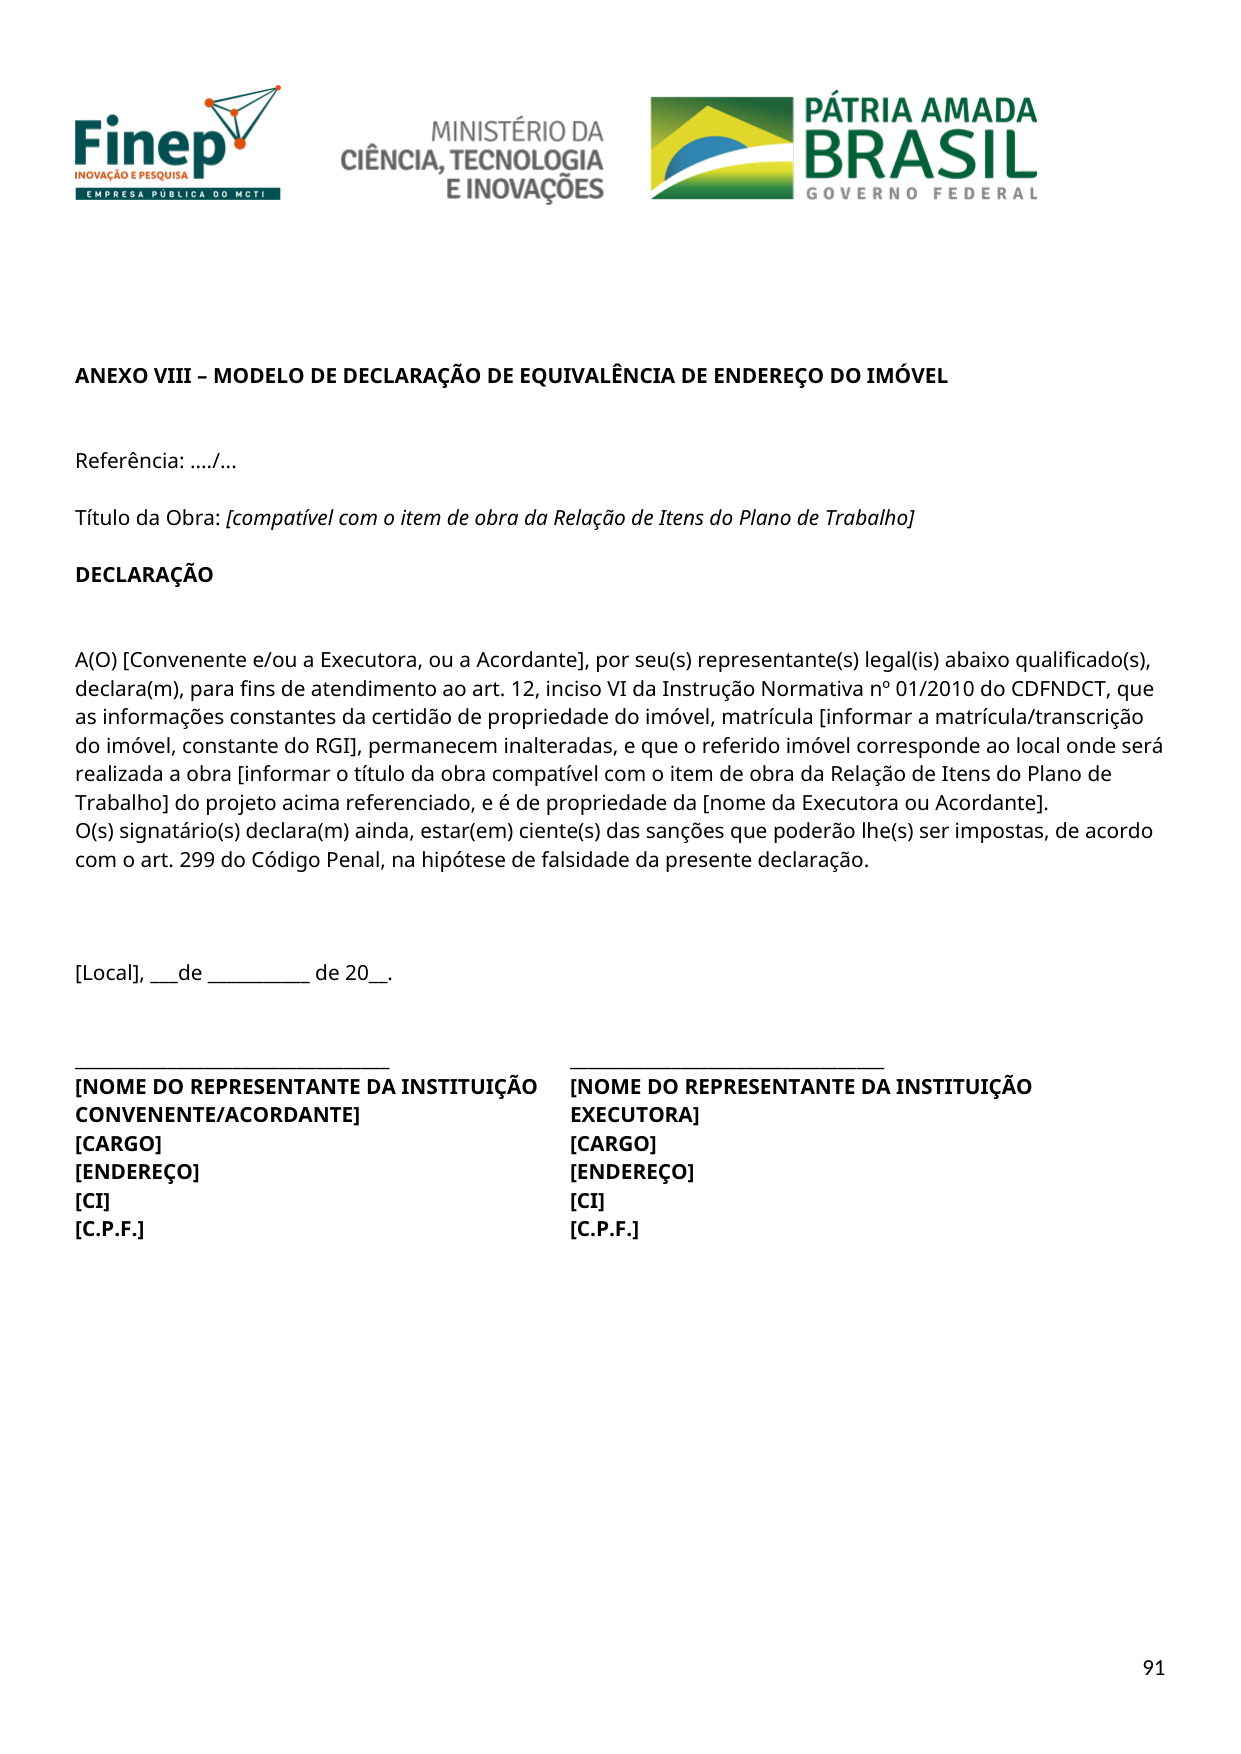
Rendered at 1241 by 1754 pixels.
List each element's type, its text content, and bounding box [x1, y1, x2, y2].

table_header __________________________________ [NOME DO REPRESENTANTE DA INSTITUIÇÃO EXECUTORA] [CARGO] [ENDEREÇO] [CI] [C.P.F.] [559, 873, 1053, 1243]
text A(O) [Convenente e/ou a Executora, ou a Acordante], por seu(s) representante(s) legal(is) abaixo qualificado(s), declara(m), para fins de atendimento ao art. 12, inciso VI da Instrução Normativa nº 01/2010 do CDFNDCT, que as informações constantes da certidão de propriedade do imóvel, matrícula [informar a matrícula/transcrição do imóvel, constante do RGI], permanecem inalteradas, e que o referido imóvel corresponde ao local onde será realizada a obra [informar o título da obra compatível com o item de obra da Relação de Itens do Plano de Trabalho] do projeto acima referenciado, e é de propriedade da [nome da Executora ou Acordante]. [75, 646, 1165, 816]
text Título da Obra: [compatível com o item de obra da Relação de Itens do Plano de Trabalho] [75, 503, 1165, 532]
text O(s) signatário(s) declara(m) ainda, estar(em) ciente(s) das sanções que poderão lhe(s) ser impostas, de acordo com o art. 299 do Código Penal, na hipótese de falsidade da presente declaração. [75, 816, 1165, 873]
text ANEXO VIII – MODELO DE DECLARAÇÃO DE EQUIVALÊNCIA DE ENDEREÇO DO IMÓVEL [75, 361, 1165, 390]
table_header [Local], ___de ___________ de 20__. __________________________________ [NOME DO REPRESENTANTE DA INSTITUIÇÃO CONVENENTE/ACORDANTE] [CARGO] [ENDEREÇO] [CI] [C.P.F.] [64, 873, 558, 1243]
text DECLARAÇÃO [75, 560, 1165, 589]
text Referência: ..../... [75, 447, 1165, 475]
